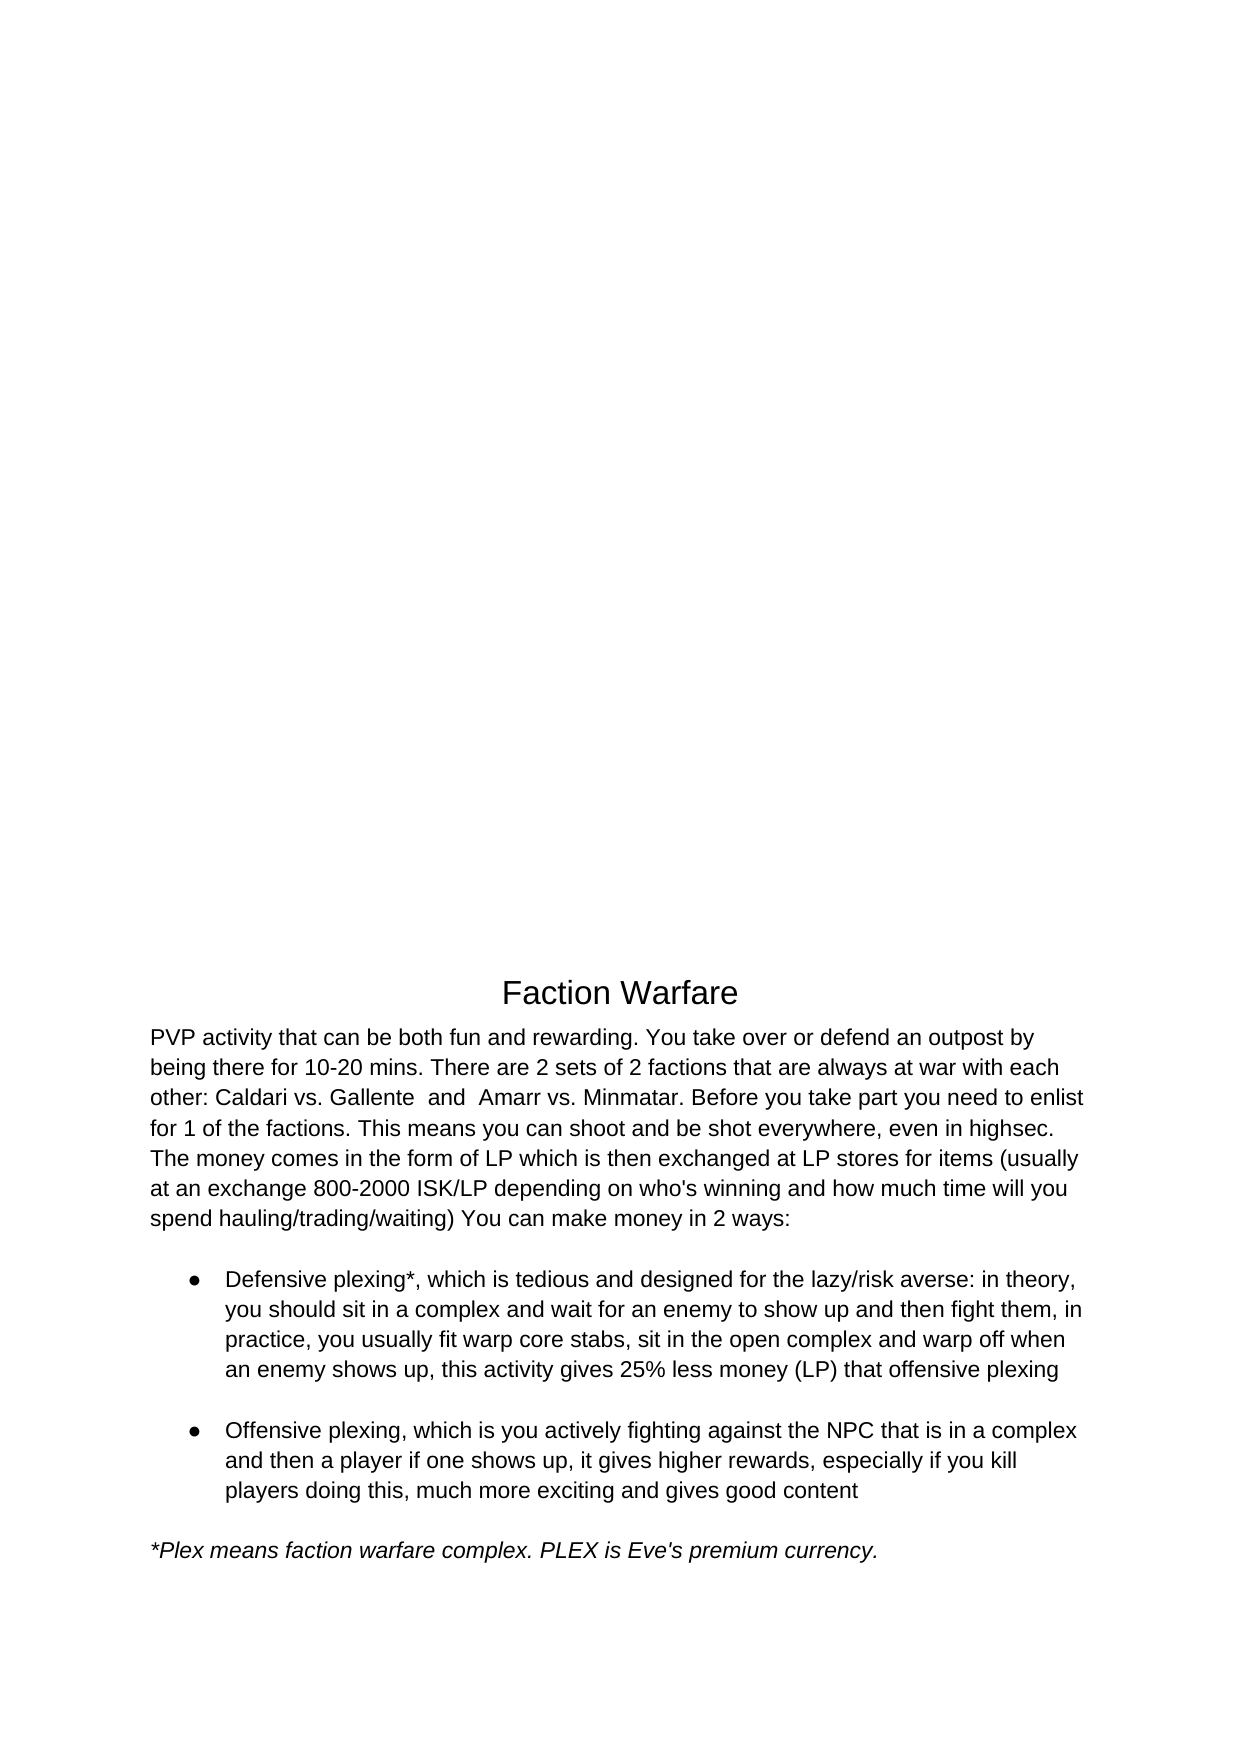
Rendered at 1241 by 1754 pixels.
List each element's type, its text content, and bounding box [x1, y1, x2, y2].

list Offensive plexing, which is you actively fighting against the NPC that is in a complex and then a player if one shows up, it gives higher rewards, especially if you kill players doing this, much more exciting and gives good content [187, 1417, 1090, 1503]
subtitle Faction Warfare [150, 973, 1090, 1011]
list Defensive plexing*, which is tedious and designed for the lazy/risk averse: in theory, you should sit in a complex and wait for an enemy to show up and then fight them, in practice, you usually fit warp core stabs, sit in the open complex and warp off when an enemy shows up, this activity gives 25% less money (LP) that offensive plexing [187, 1266, 1090, 1382]
text PVP activity that can be both fun and rewarding. You take over or defend an outpost by being there for 10-20 mins. There are 2 sets of 2 factions that are always at war with each other: Caldari vs. Gallente and Amarr vs. Minmatar. Before you take part you need to enlist for 1 of the factions. This means you can shoot and be shot everywhere, even in highsec. The money comes in the form of LP which is then exchanged at LP stores for items (usually at an exchange 800-2000 ISK/LP depending on who's winning and how much time will you spend hauling/trading/waiting) You can make money in 2 ways: [150, 1024, 1090, 1231]
text *Plex means faction warfare complex. PLEX is Eve's premium currency. [150, 1537, 1090, 1564]
